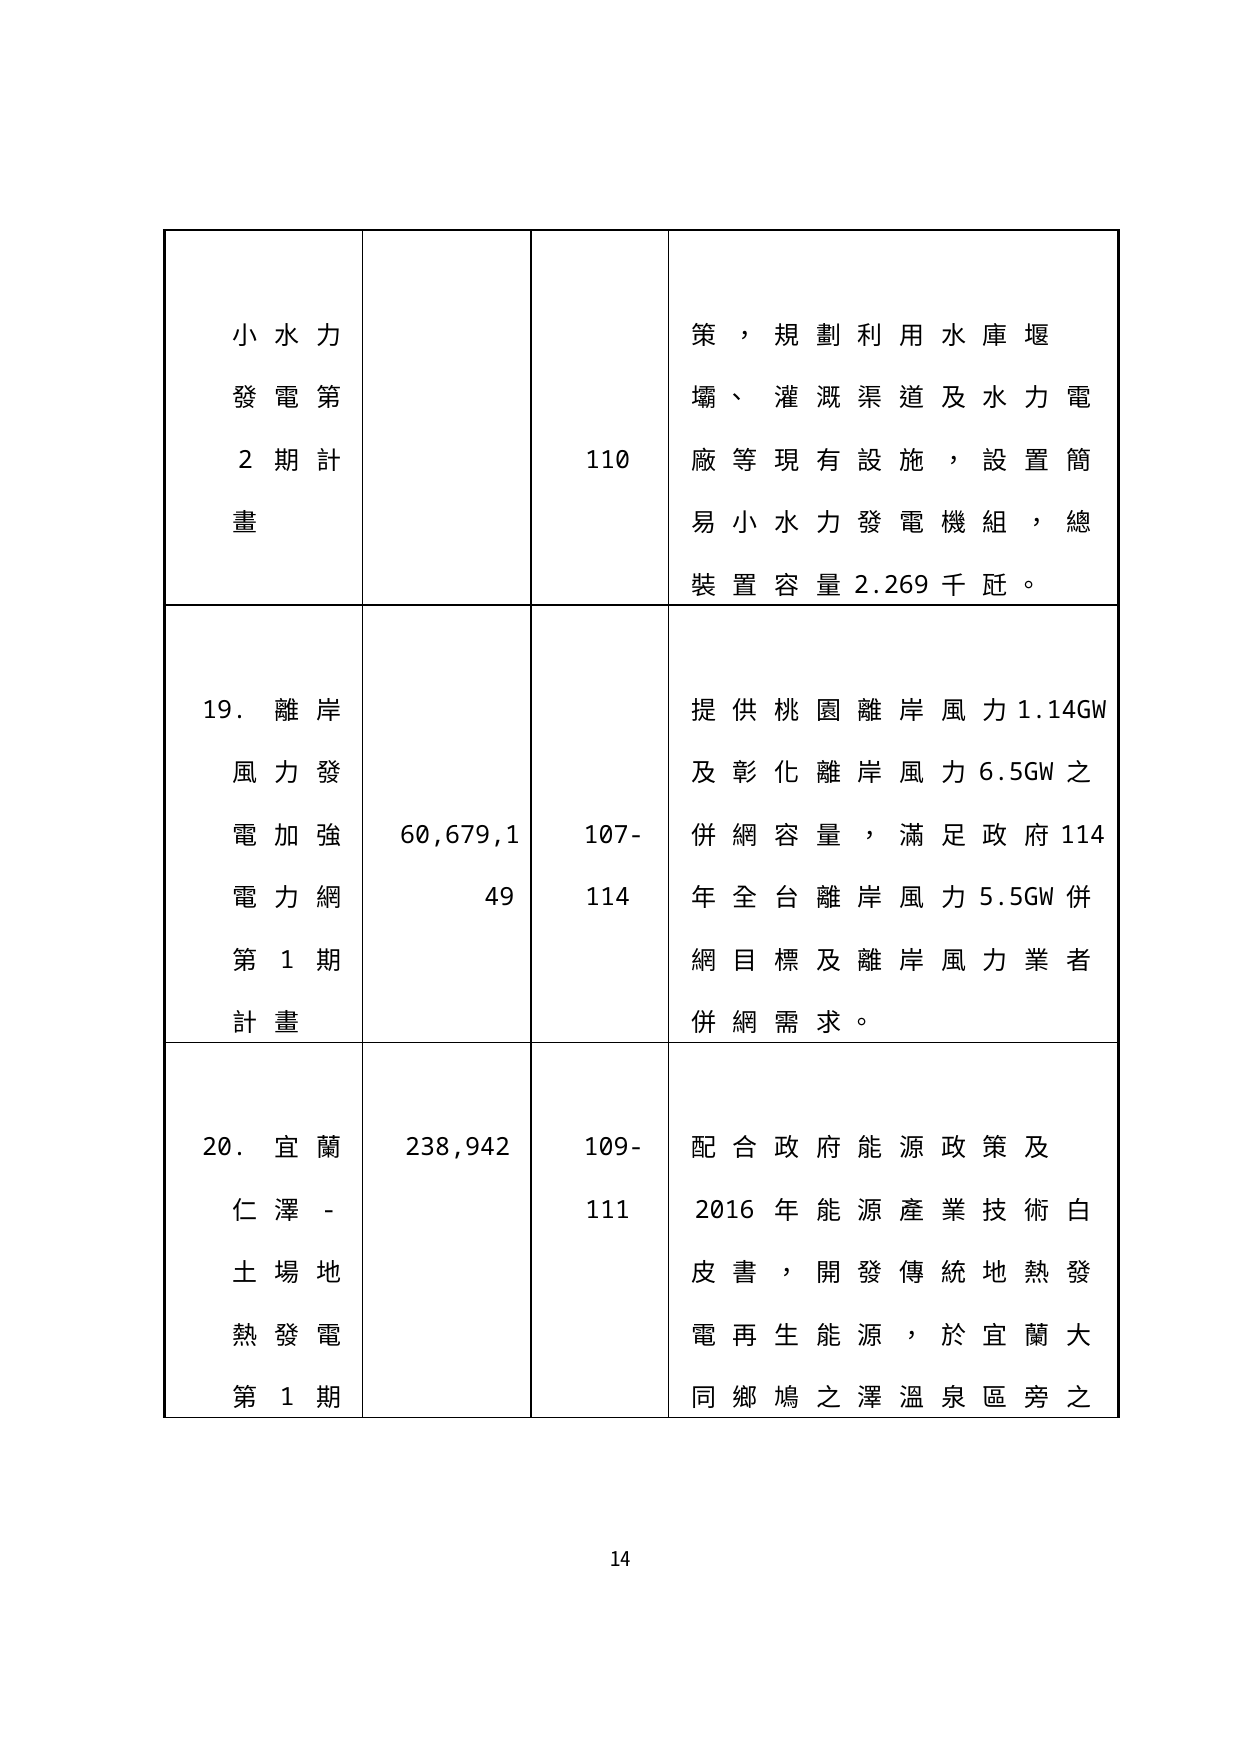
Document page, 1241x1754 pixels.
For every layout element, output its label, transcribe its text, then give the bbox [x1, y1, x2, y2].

table_cell 策，規劃利用水庫堰壩、灌溉渠道及水力電廠等現有設施，設置簡易小水力發電機組，總裝置容量2.269千瓩。 [669, 231, 1117, 604]
table_cell 提供桃園離岸風力1.14GW及彰化離岸風力6.5GW之併網容量，滿足政府114年全台離岸風力5.5GW併網目標及離岸風力業者併網需求。 [669, 606, 1117, 1042]
table_cell 小水力發電第2期計畫 [166, 231, 362, 604]
table_cell 109-111 [532, 1043, 668, 1417]
table_cell 19.離岸風力發電加強電力網第1期計畫 [166, 606, 362, 1042]
table_cell 20.宜蘭仁澤-土場地熱發電第1期 [166, 1043, 362, 1417]
table_cell [363, 231, 530, 604]
table_cell 配合政府能源政策及2016年能源產業技術白皮書，開發傳統地熱發電再生能源，於宜蘭大同鄉鳩之澤溫泉區旁之 [669, 1043, 1117, 1417]
table_cell 238,942 [363, 1043, 530, 1417]
table_cell 60,679,149 [363, 606, 530, 1042]
table_cell 110 [532, 231, 668, 604]
table_cell 107-114 [532, 606, 668, 1042]
